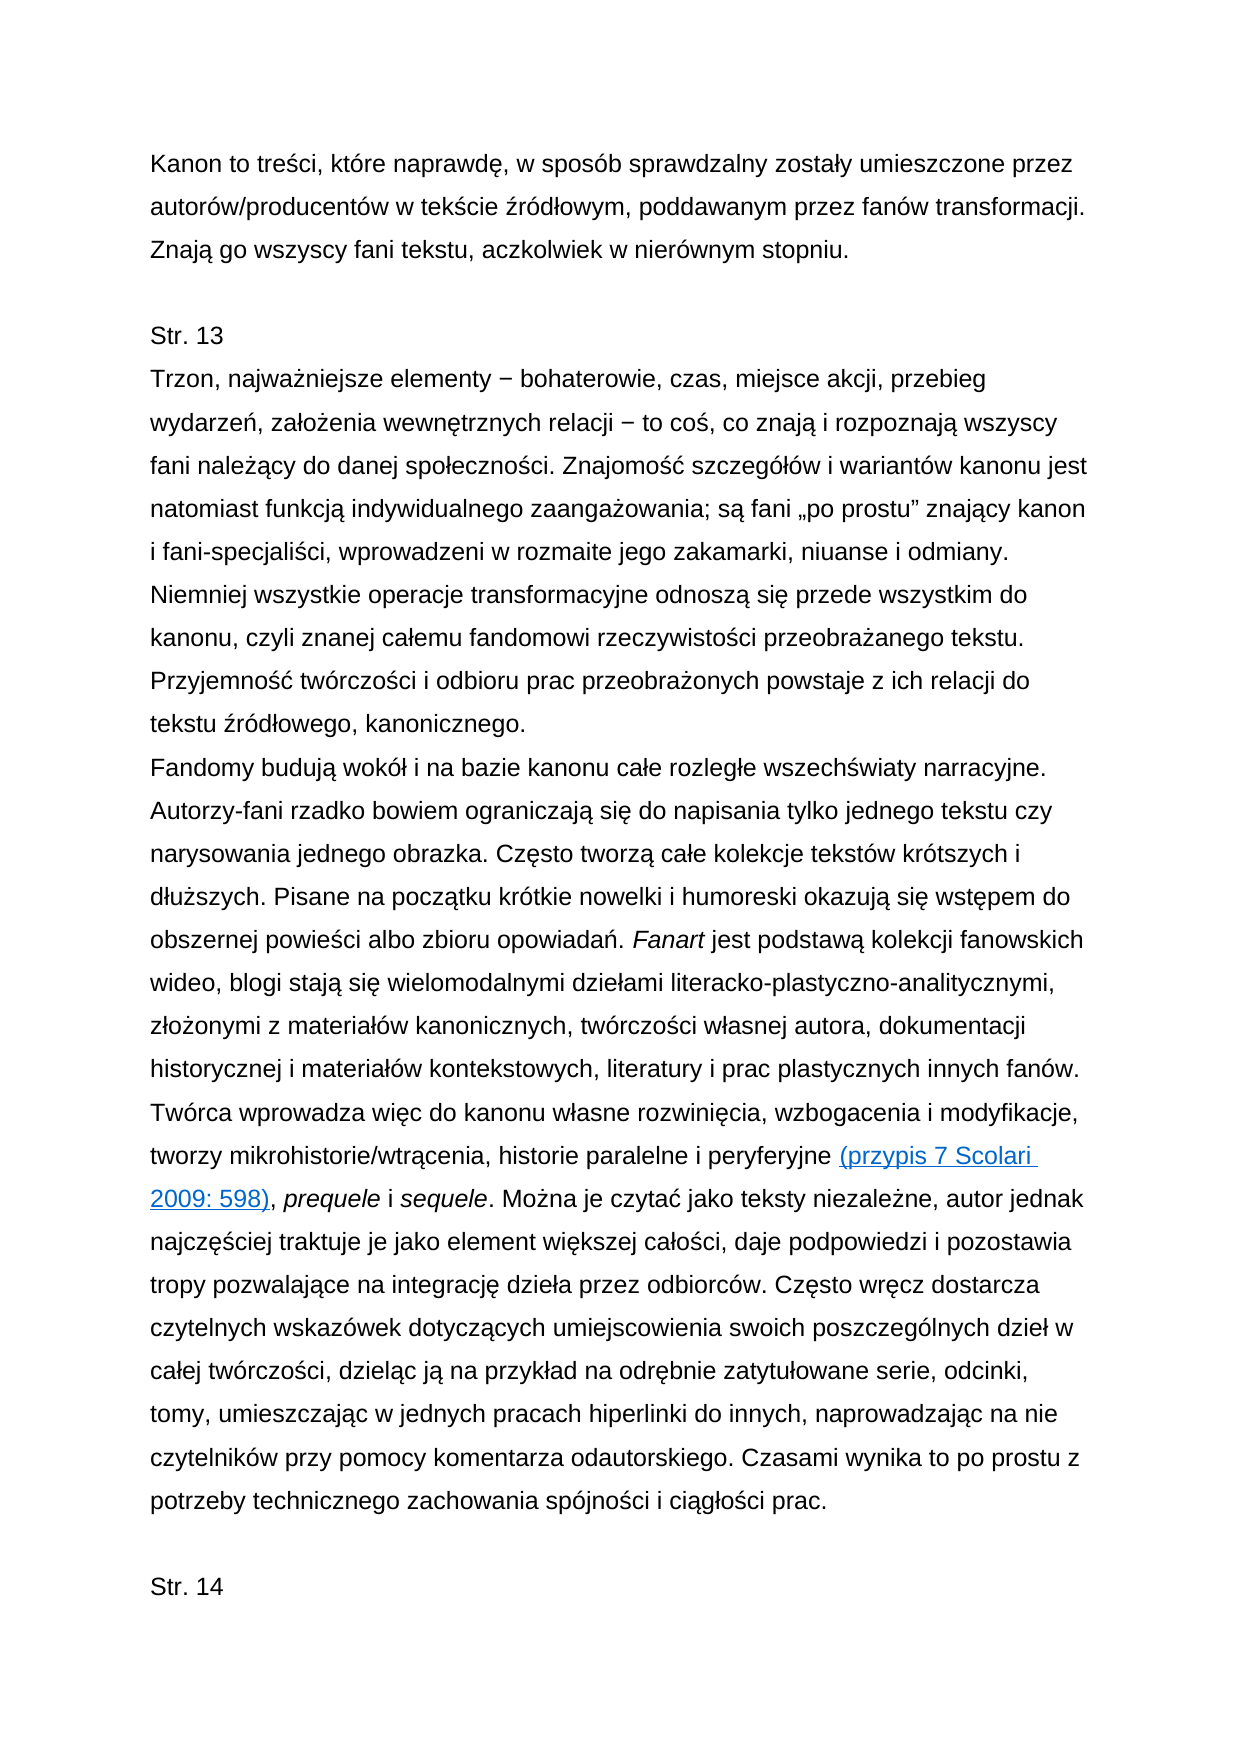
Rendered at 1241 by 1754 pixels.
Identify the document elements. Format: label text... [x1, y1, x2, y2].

text Str. 14 [150, 1572, 1090, 1601]
text Kanon to treści, które naprawdę, w sposób sprawdzalny zostały umieszczone przez autorów/producentów w tekście źródłowym, poddawanym przez fanów transformacji. Znają go wszyscy fani tekstu, aczkolwiek w nierównym stopniu. [150, 149, 1090, 264]
text Fandomy budują wokół i na bazie kanonu całe rozległe wszechświaty narracyjne. Autorzy-fani rzadko bowiem ograniczają się do napisania tylko jednego tekstu czy narysowania jednego obrazka. Często tworzą całe kolekcje tekstów krótszych i dłuższych. Pisane na początku krótkie nowelki i humoreski okazują się wstępem do obszernej powieści albo zbioru opowiadań. Fanart jest podstawą kolekcji fanowskich wideo, blogi stają się wielomodalnymi dziełami literacko-plastyczno-analitycznymi, złożonymi z materiałów kanonicznych, twórczości własnej autora, dokumentacji historycznej i materiałów kontekstowych, literatury i prac plastycznych innych fanów. Twórca wprowadza więc do kanonu własne rozwinięcia, wzbogacenia i modyfikacje, tworzy mikrohistorie/wtrącenia, historie paralelne i peryferyjne (przypis 7 Scolari 2009: 598), prequele i sequele. Można je czytać jako teksty niezależne, autor jednak najczęściej traktuje je jako element większej całości, daje podpowiedzi i pozostawia tropy pozwalające na integrację dzieła przez odbiorców. Często wręcz dostarcza czytelnych wskazówek dotyczących umiejscowienia swoich poszczególnych dzieł w całej twórczości, dzieląc ją na przykład na odrębnie zatytułowane serie, odcinki, tomy, umieszczając w jednych pracach hiperlinki do innych, naprowadzając na nie czytelników przy pomocy komentarza odautorskiego. Czasami wynika to po prostu z potrzeby technicznego zachowania spójności i ciągłości prac. [150, 753, 1090, 1514]
text Str. 13 [150, 321, 1090, 350]
text Trzon, najważniejsze elementy − bohaterowie, czas, miejsce akcji, przebieg wydarzeń, założenia wewnętrznych relacji − to coś, co znają i rozpoznają wszyscy fani należący do danej społeczności. Znajomość szczegółów i wariantów kanonu jest natomiast funkcją indywidualnego zaangażowania; są fani „po prostu” znający kanon i fani-specjaliści, wprowadzeni w rozmaite jego zakamarki, niuanse i odmiany. Niemniej wszystkie operacje transformacyjne odnoszą się przede wszystkim do kanonu, czyli znanej całemu fandomowi rzeczywistości przeobrażanego tekstu. Przyjemność twórczości i odbioru prac przeobrażonych powstaje z ich relacji do tekstu źródłowego, kanonicznego. [150, 364, 1090, 738]
